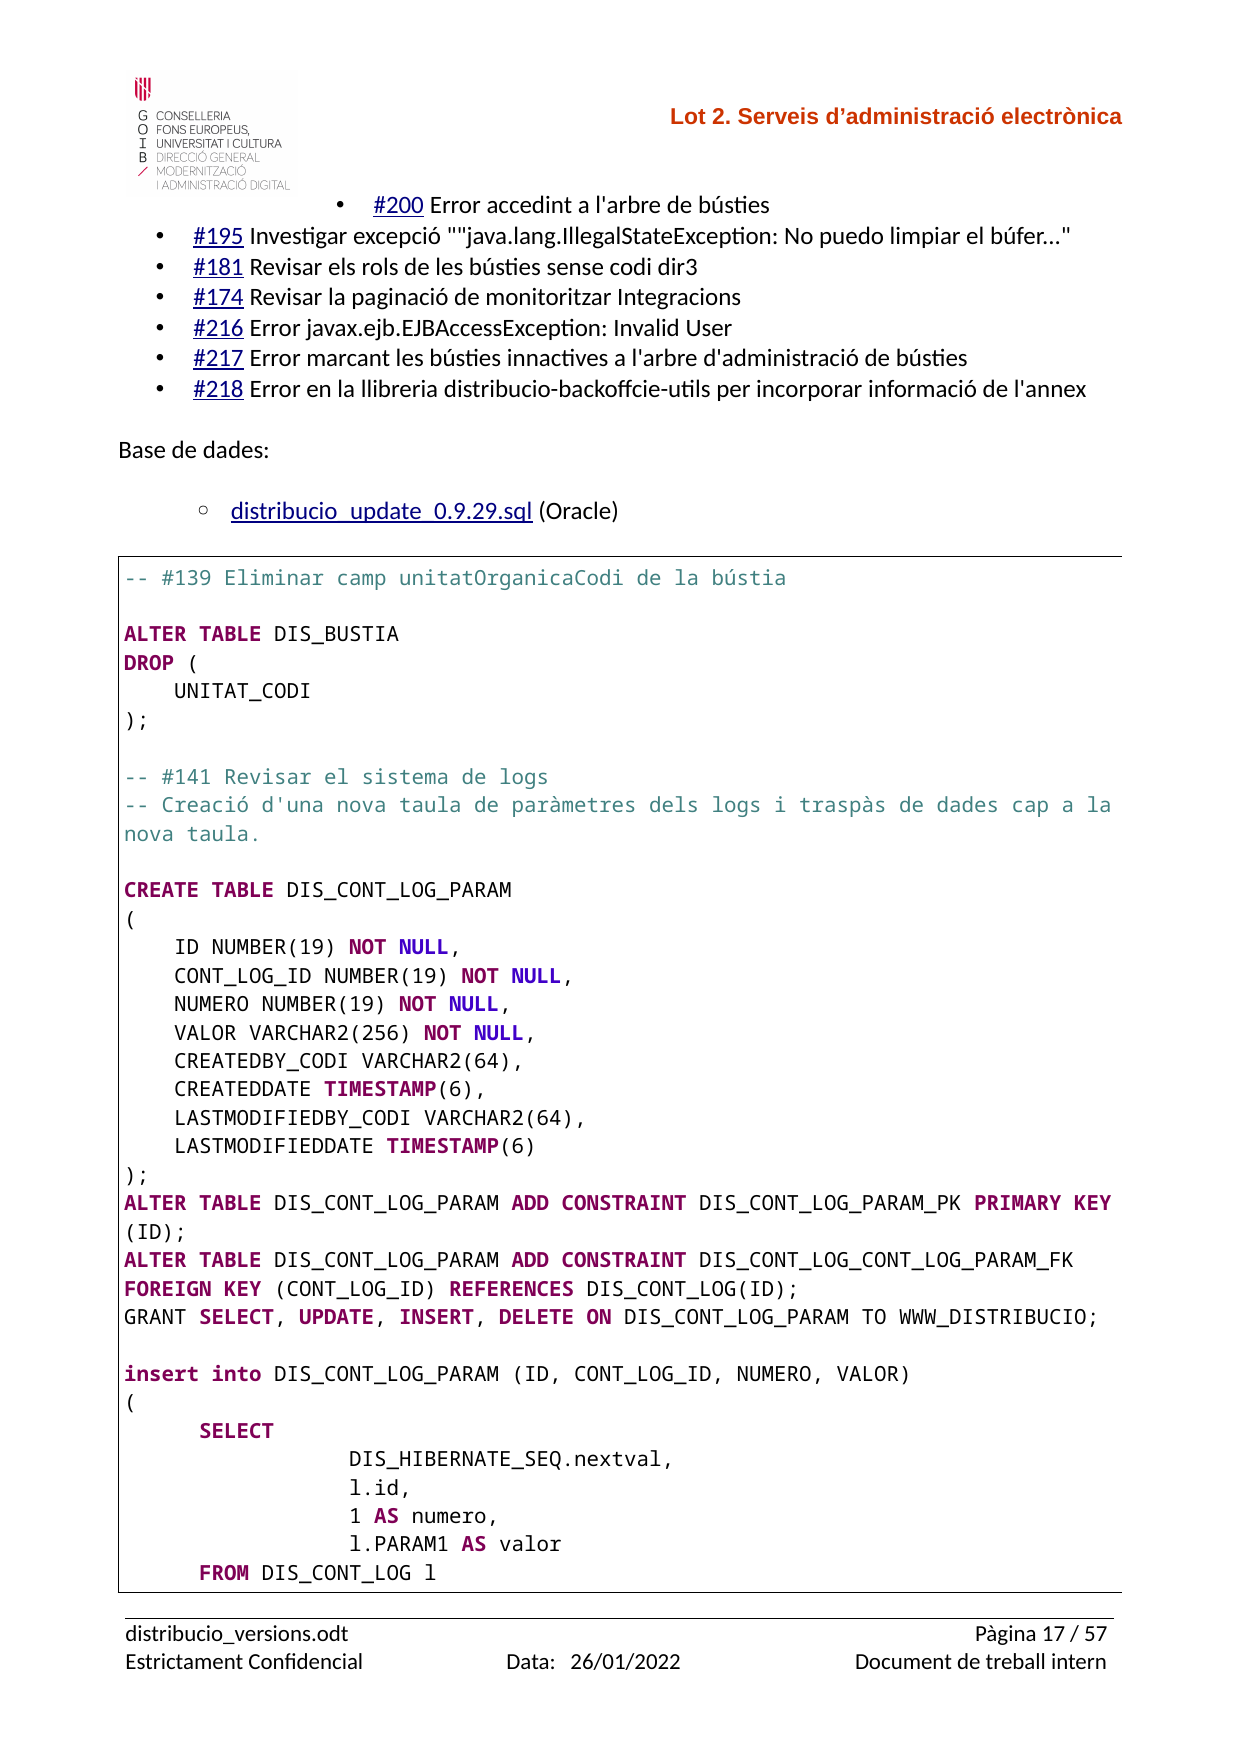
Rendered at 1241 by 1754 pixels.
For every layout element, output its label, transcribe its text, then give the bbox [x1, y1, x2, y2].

text Base de dades: [118, 434, 1122, 464]
list #181 Revisar els rols de les bústies sense codi dir3 [156, 251, 1122, 281]
picture [126, 70, 299, 197]
list #216 Error javax.ejb.EJBAccessException: Invalid User [156, 312, 1122, 342]
list #174 Revisar la paginació de monitoritzar Integracions [156, 281, 1122, 312]
list distribucio_update_0.9.29.sql (Oracle) [193, 495, 1122, 525]
table_header -- #139 Eliminar camp unitatOrganicaCodi de la bústia ALTER TABLE DIS_BUSTIA DROP ( UNITAT_CODI ); -- #141 Revisar el sistema de logs -- Creació d'una nova taula de paràmetres dels logs i traspàs de dades cap a la nova taula. CREATE TABLE DIS_CONT_LOG_PARAM ( ID NUMBER(19) NOT NULL, CONT_LOG_ID NUMBER(19) NOT NULL, NUMERO NUMBER(19) NOT NULL, VALOR VARCHAR2(256) NOT NULL, CREATEDBY_CODI VARCHAR2(64), CREATEDDATE TIMESTAMP(6), LASTMODIFIEDBY_CODI VARCHAR2(64), LASTMODIFIEDDATE TIMESTAMP(6) ); ALTER TABLE DIS_CONT_LOG_PARAM ADD CONSTRAINT DIS_CONT_LOG_PARAM_PK PRIMARY KEY (ID); ALTER TABLE DIS_CONT_LOG_PARAM ADD CONSTRAINT DIS_CONT_LOG_CONT_LOG_PARAM_FK FOREIGN KEY (CONT_LOG_ID) REFERENCES DIS_CONT_LOG(ID); GRANT SELECT, UPDATE, INSERT, DELETE ON DIS_CONT_LOG_PARAM TO WWW_DISTRIBUCIO; insert into DIS_CONT_LOG_PARAM (ID, CONT_LOG_ID, NUMERO, VALOR) ( SELECT DIS_HIBERNATE_SEQ.nextval, l.id, 1 AS numero, l.PARAM1 AS valor FROM DIS_CONT_LOG l [119, 557, 1122, 1592]
list #200 Error accedint a l'arbre de bústies [156, 190, 1122, 220]
list #218 Error en la llibreria distribucio-backoffcie-utils per incorporar informació de l'annex [156, 373, 1122, 403]
list #195 Investigar excepció ""java.lang.IllegalStateException: No puedo limpiar el búfer..." [156, 220, 1122, 251]
list #217 Error marcant les bústies innactives a l'arbre d'administració de bústies [156, 342, 1122, 373]
